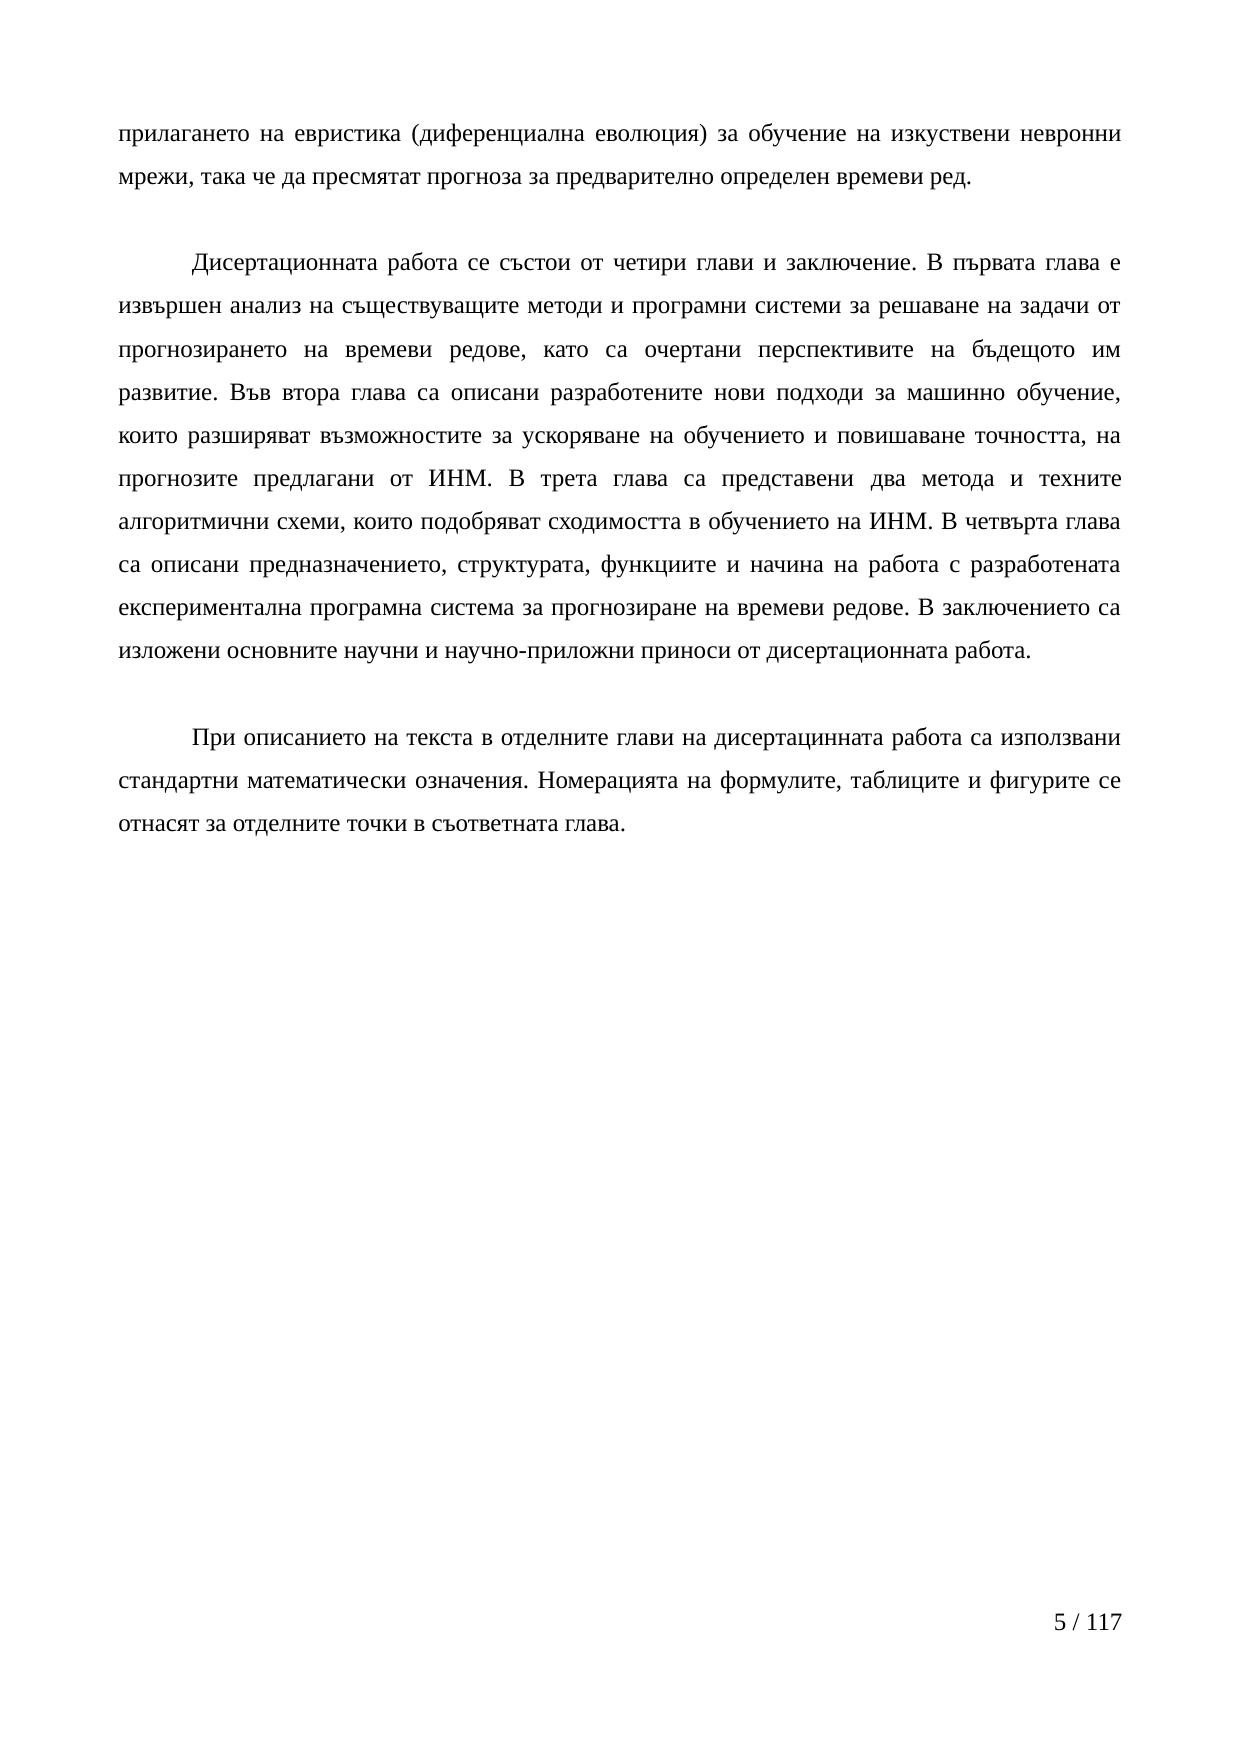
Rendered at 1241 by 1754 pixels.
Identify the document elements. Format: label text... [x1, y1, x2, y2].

text При описанието на текста в отделните глави на дисертацинната работа са използвани стандартни математически означения. Номерацията на формулите, таблиците и фигурите се отнасят за отделните точки в съответната глава. [118, 722, 1122, 837]
text Дисертационната работа се състои от четири глави и заключение. В първата глава е извършен анализ на съществуващите методи и програмни системи за решаване на задачи от прогнозирането на времеви редове, като са очертани перспективите на бъдещото им развитие. Във втора глава са описани разработените нови подходи за машинно обучение, които разширяват възможностите за ускоряване на обучението и повишаване точността, на прогнозите предлагани от ИНМ. В трета глава са представени два метода и техните алгоритмични схеми, които подобряват сходимостта в обучението на ИНМ. В четвърта глава са описани предназначението, структурата, функциите и начина на работа с разработената експериментална програмна система за прогнозиране на времеви редове. В заключението са изложени основните научни и научно-приложни приноси от дисертационната работа. [118, 247, 1122, 664]
text прилагането на евристика (диференциална еволюция) за обучение на изкуствени невронни мрежи, така че да пресмятат прогноза за предварително определен времеви ред. [118, 118, 1122, 190]
